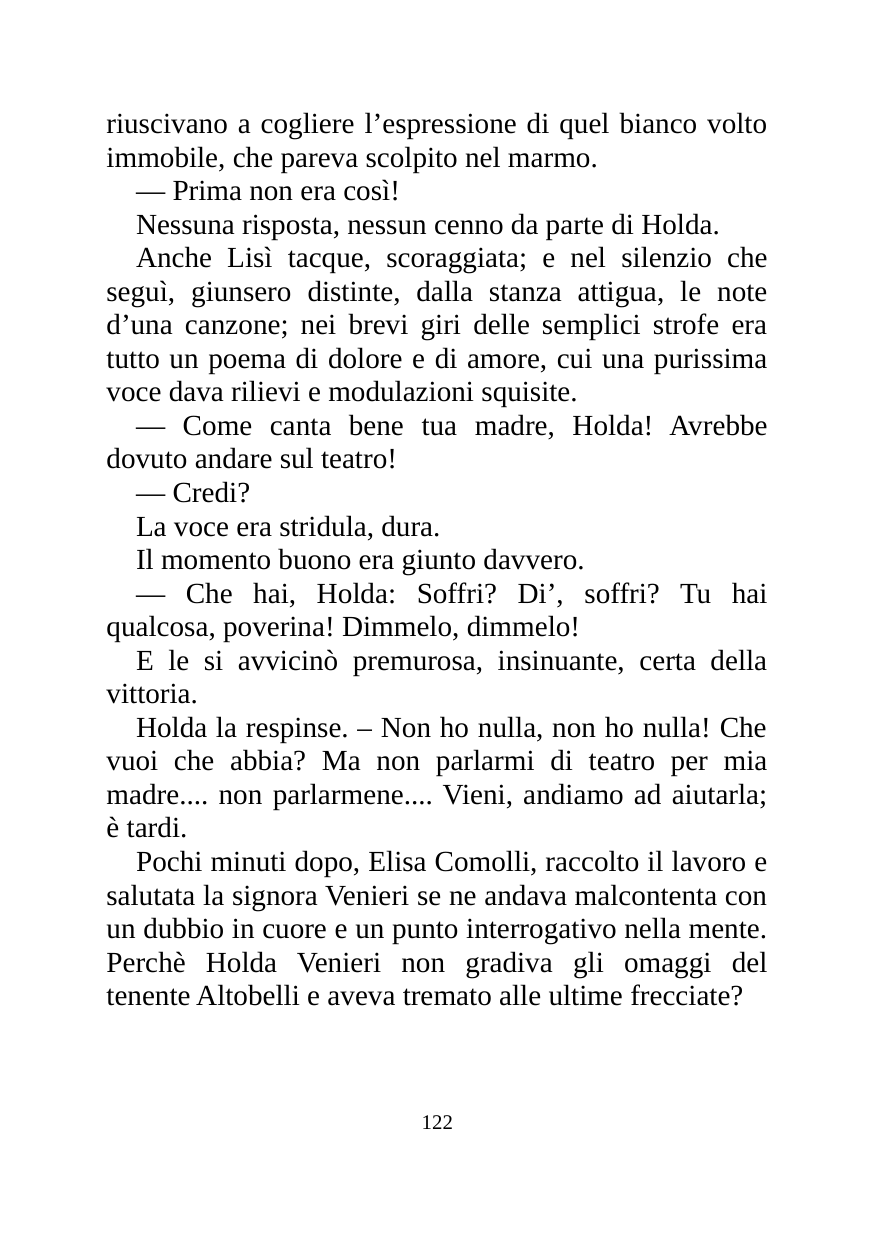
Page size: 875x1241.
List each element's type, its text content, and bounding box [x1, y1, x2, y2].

text Holda la respinse. – Non ho nulla, non ho nulla! Che vuoi che abbia? Ma non parlarmi di teatro per mia madre.... non parlarmene.... Vieni, andiamo ad aiutarla; è tardi. [106, 710, 768, 844]
text — Credi? [106, 475, 768, 509]
text Nessuna risposta, nessun cenno da parte di Holda. [106, 207, 768, 240]
text — Che hai, Holda: Soffri? Di’, soffri? Tu hai qualcosa, poverina! Dimmelo, dimmelo! [106, 576, 768, 643]
text Pochi minuti dopo, Elisa Comolli, raccolto il lavoro e salutata la signora Venieri se ne andava malcontenta con un dubbio in cuore e un punto interrogativo nella mente. Perchè Holda Venieri non gradiva gli omaggi del tenente Altobelli e aveva tremato alle ultime frecciate? [106, 844, 768, 1012]
text — Come canta bene tua madre, Holda! Avrebbe dovuto andare sul teatro! [106, 408, 768, 475]
text Anche Lisì tacque, scoraggiata; e nel silenzio che seguì, giunsero distinte, dalla stanza attigua, le note d’una canzone; nei brevi giri delle semplici strofe era tutto un poema di dolore e di amore, cui una purissima voce dava rilievi e modulazioni squisite. [106, 240, 768, 408]
text Il momento buono era giunto davvero. [106, 542, 768, 576]
text — Prima non era così! [106, 173, 768, 207]
text E le si avvicinò premurosa, insinuante, certa della vittoria. [106, 643, 768, 710]
text La voce era stridula, dura. [106, 509, 768, 542]
text riuscivano a cogliere l’espressione di quel bianco volto immobile, che pareva scolpito nel marmo. [106, 106, 768, 173]
